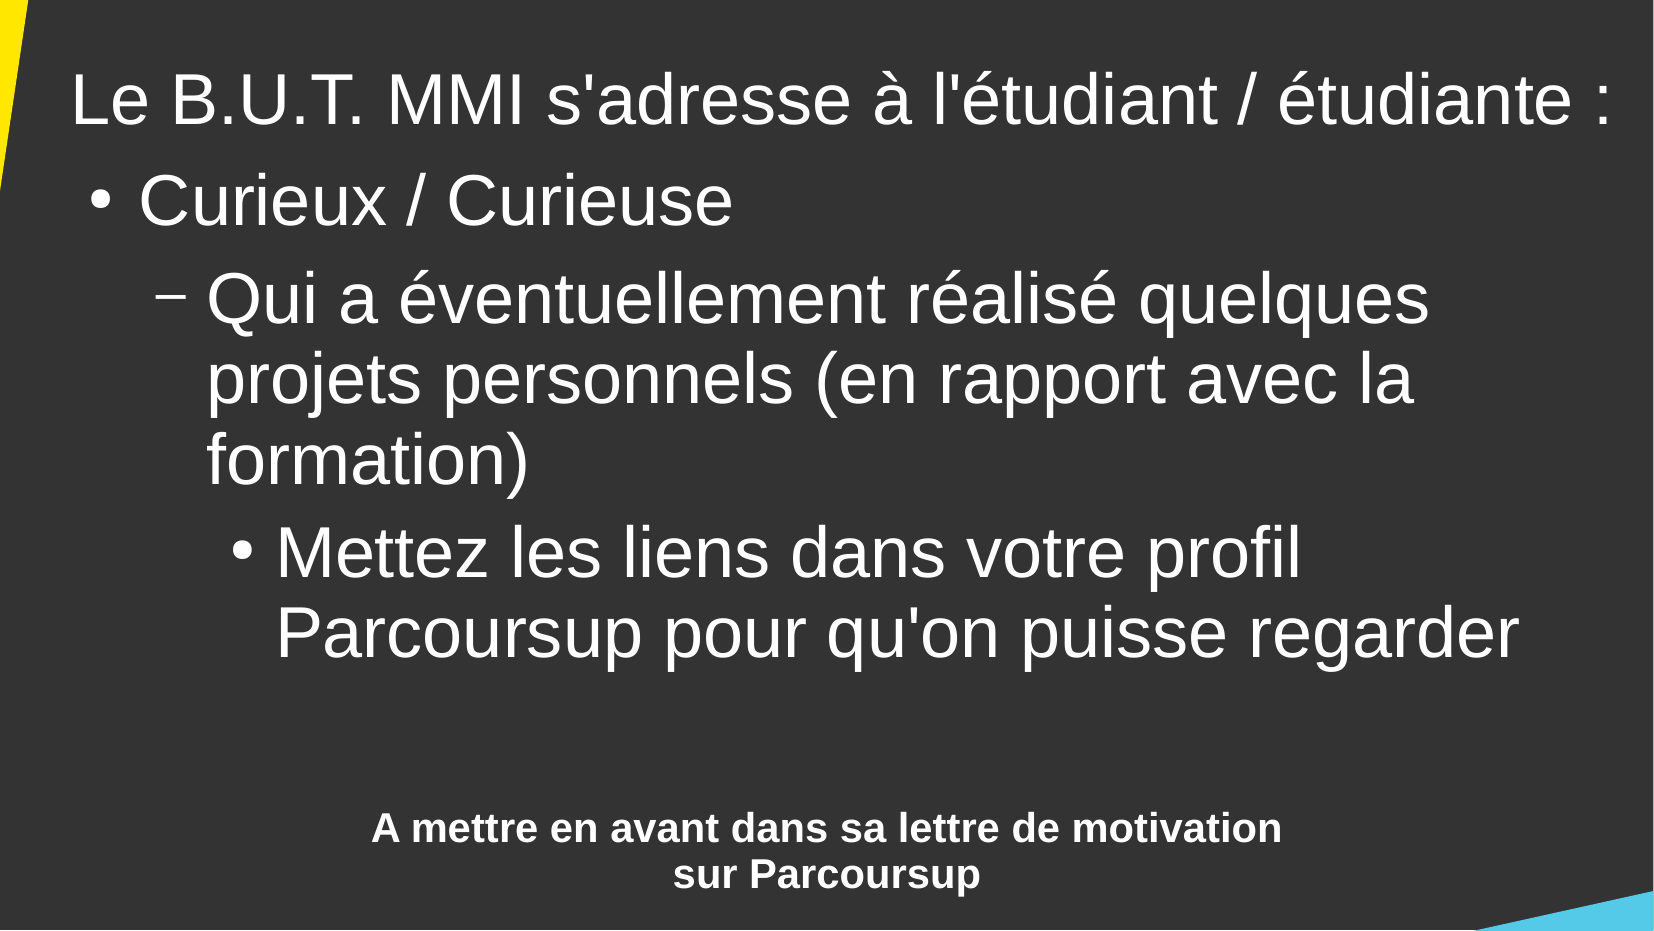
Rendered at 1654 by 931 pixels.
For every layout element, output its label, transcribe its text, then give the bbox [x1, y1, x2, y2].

text_box [0, 0, 29, 191]
text_box [1472, 890, 1654, 931]
list Le B.U.T. MMI s'adresse à l'étudiant / étudiante : Curieux / Curieuse Qui a éventuellement réalisé quelques projets personnels (en rapport avec la formation) Mettez les liens dans votre profil Parcoursup pour qu'on puisse regarder [70, 59, 1619, 756]
text_box A mettre en avant dans sa lettre de motivation sur Parcoursup [347, 797, 1307, 906]
